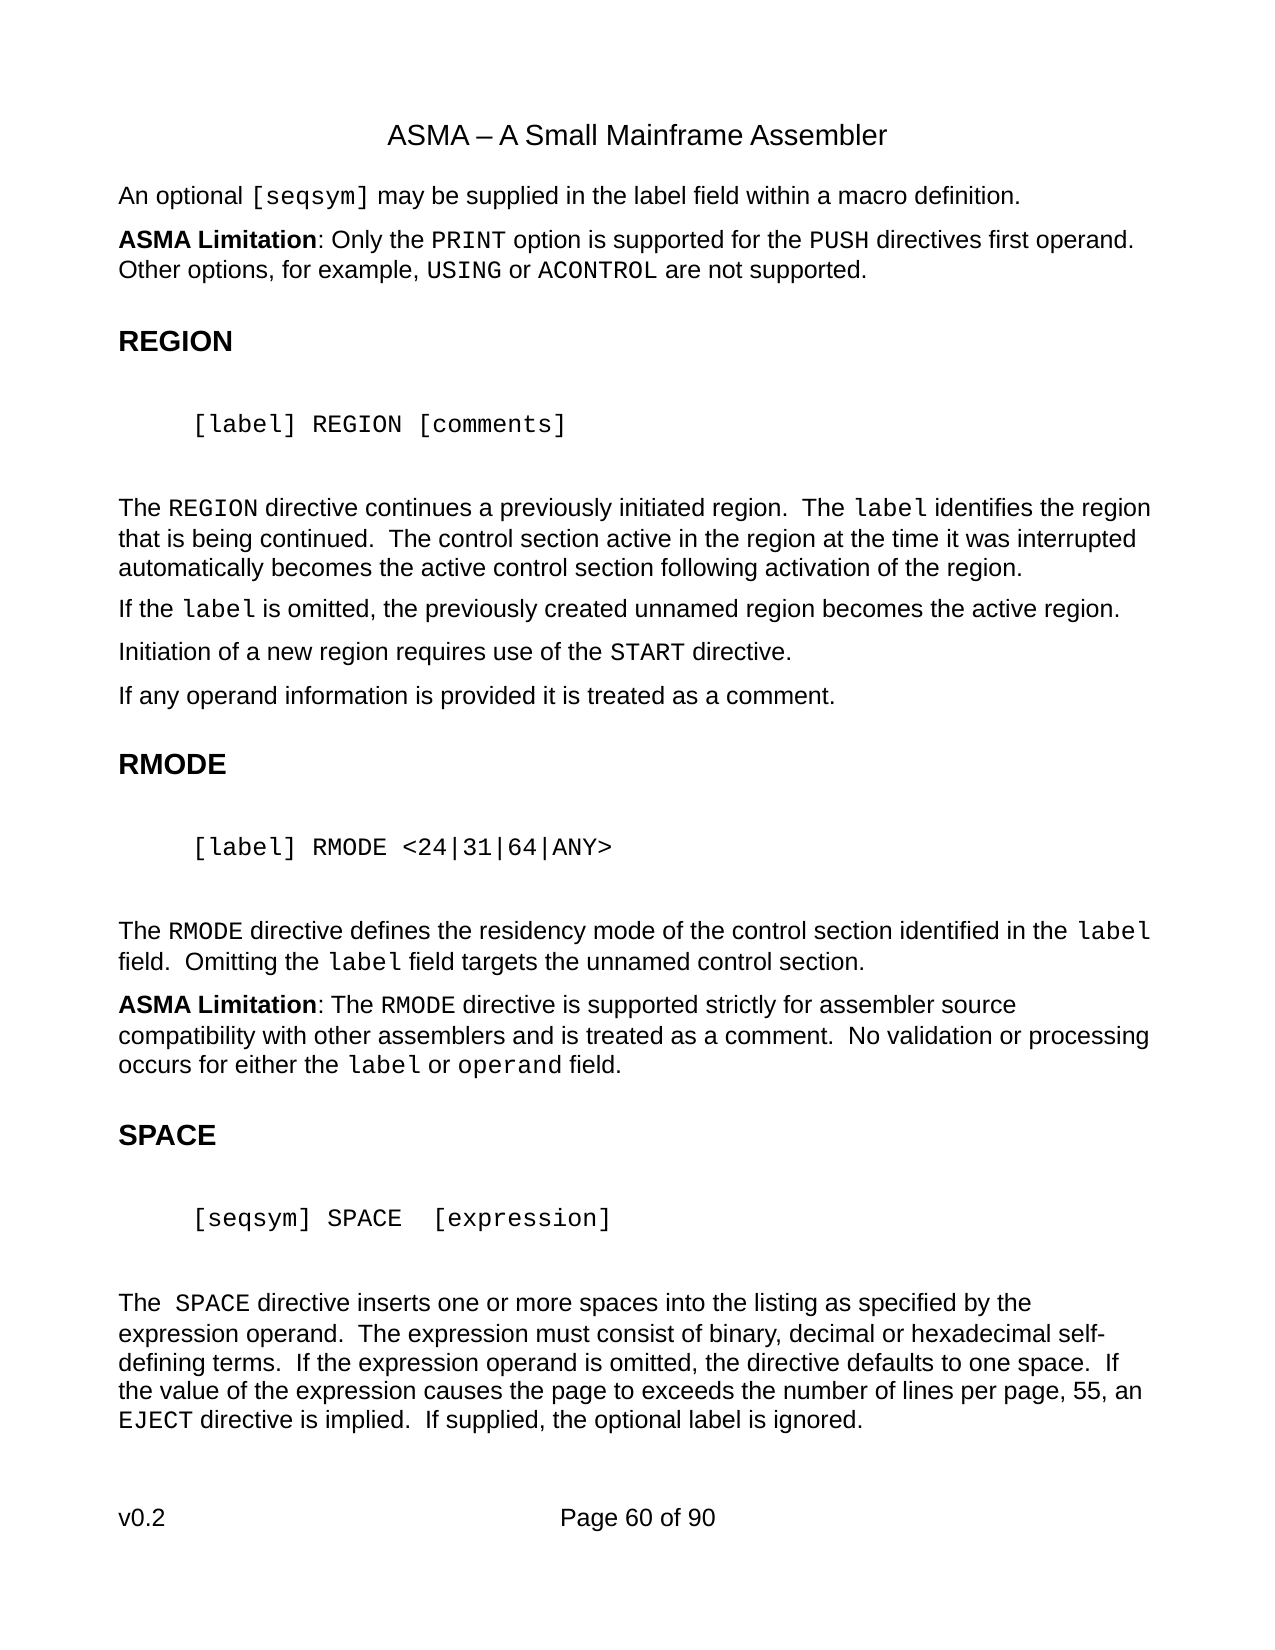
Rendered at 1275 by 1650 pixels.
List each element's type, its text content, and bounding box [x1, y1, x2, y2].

text [label] REGION [comments] [192, 411, 1157, 439]
text [seqsym] SPACE [expression] [192, 1206, 1157, 1234]
text If any operand information is provided it is treated as a comment. [118, 681, 1157, 709]
subtitle RMODE [118, 747, 1157, 781]
subtitle REGION [118, 324, 1157, 357]
text Initiation of a new region requires use of the START directive. [118, 637, 1157, 668]
text The SPACE directive inserts one or more spaces into the listing as specified by the expression operand. The expression must consist of binary, decimal or hexadecimal self-defining terms. If the expression operand is omitted, the directive defaults to one space. If the value of the expression causes the page to exceeds the number of lines per page, 55, an EJECT directive is implied. If supplied, the optional label is ignored. [118, 1288, 1157, 1436]
text ASMA Limitation: The RMODE directive is supported strictly for assembler source compatibility with other assemblers and is treated as a comment. No validation or processing occurs for either the label or operand field. [118, 990, 1157, 1081]
text [label] RMODE <24|31|64|ANY> [192, 834, 1157, 863]
text ASMA Limitation: Only the PRINT option is supported for the PUSH directives first operand. Other options, for example, USING or ACONTROL are not supported. [118, 224, 1157, 286]
text The RMODE directive defines the residency mode of the control section identified in the label field. Omitting the label field targets the unnamed control section. [118, 916, 1157, 978]
subtitle SPACE [118, 1118, 1157, 1152]
text An optional [seqsym] may be supplied in the label field within a macro definition. [118, 181, 1157, 212]
text The REGION directive continues a previously initiated region. The label identifies the region that is being continued. The control section active in the region at the time it was interrupted automatically becomes the active control section following activation of the region. [118, 493, 1157, 581]
text If the label is omitted, the previously created unnamed region becomes the active region. [118, 594, 1157, 625]
